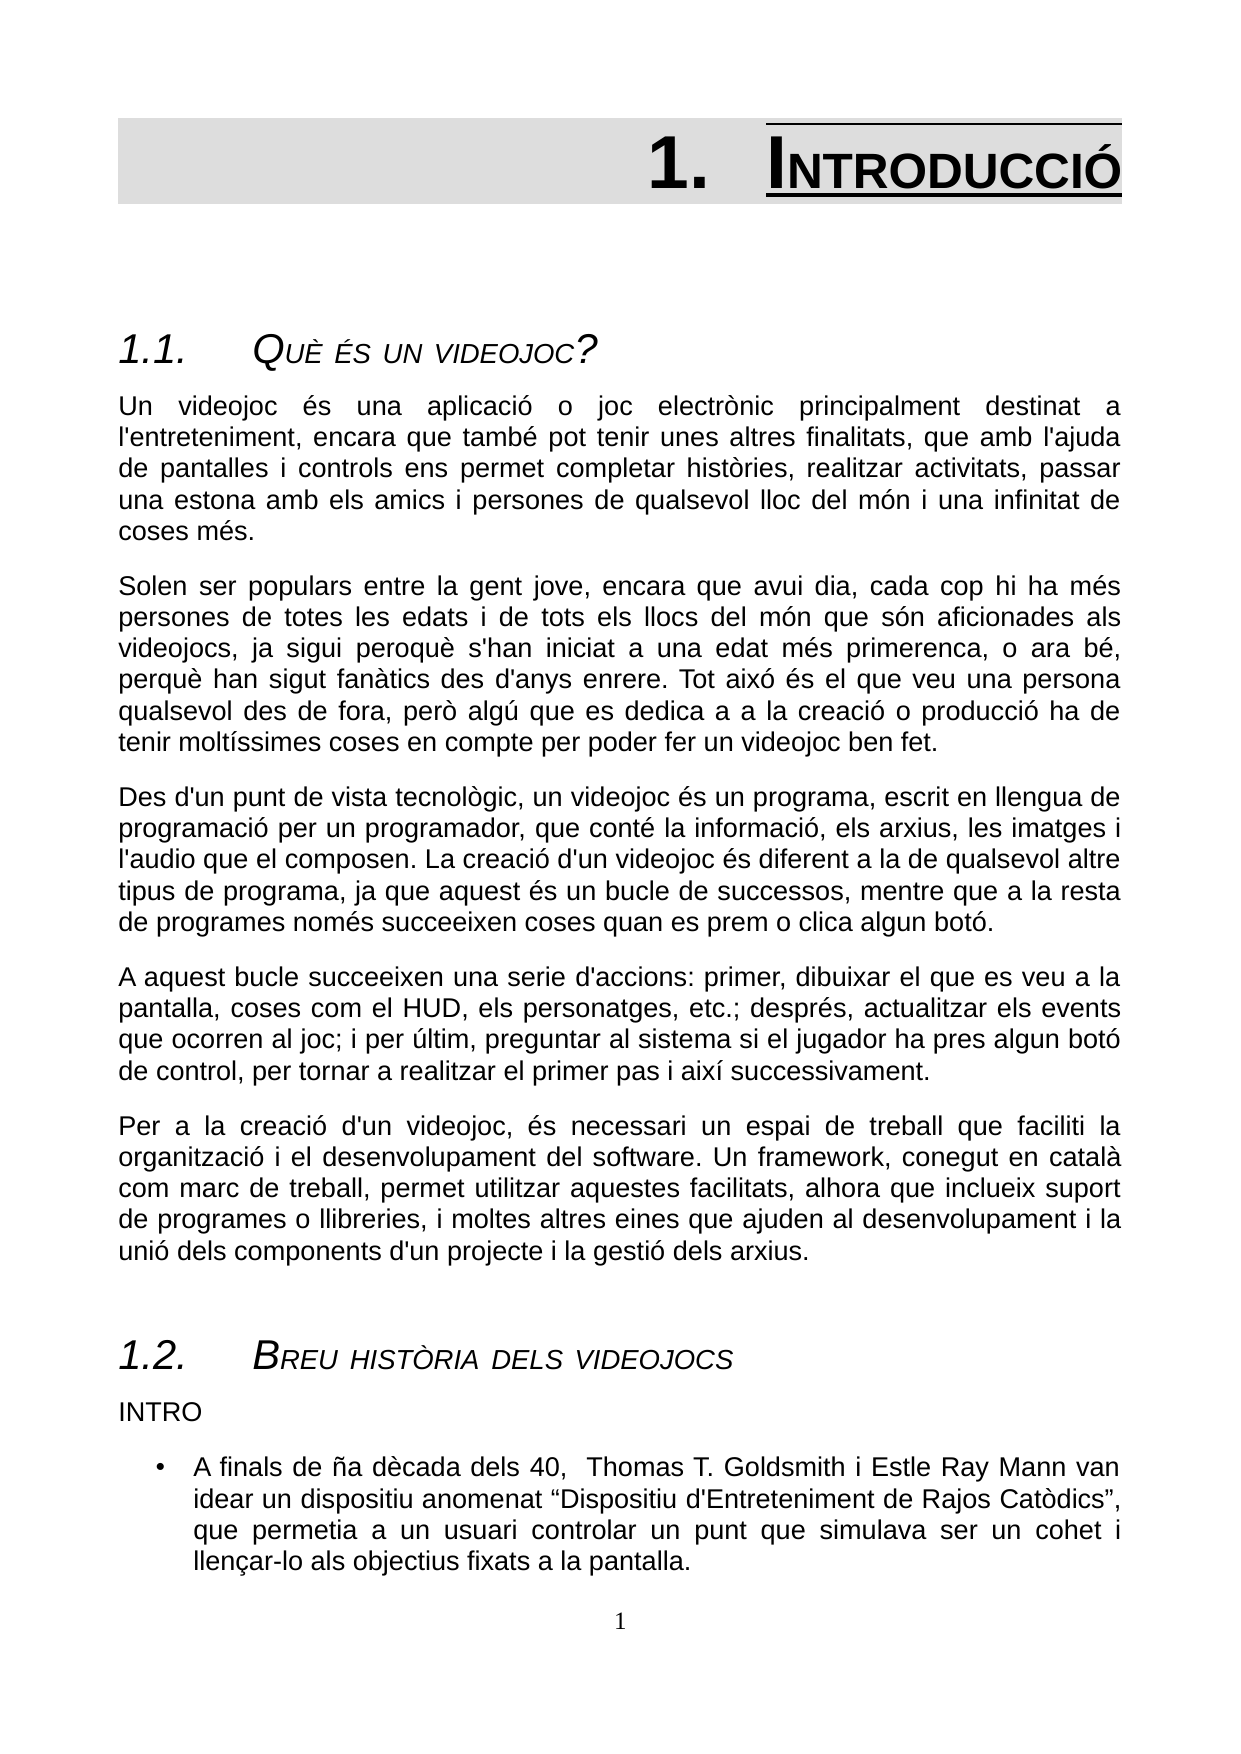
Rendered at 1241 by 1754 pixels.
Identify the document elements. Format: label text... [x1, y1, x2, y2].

text Des d'un punt de vista tecnològic, un videojoc és un programa, escrit en llengua de programació per un programador, que conté la informació, els arxius, les imatges i l'audio que el composen. La creació d'un videojoc és diferent a la de qualsevol altre tipus de programa, ja que aquest és un bucle de successos, mentre que a la resta de programes només succeeixen coses quan es prem o clica algun botó. [118, 781, 1122, 937]
text Per a la creació d'un videojoc, és necessari un espai de treball que faciliti la organització i el desenvolupament del software. Un framework, conegut en català com marc de treball, permet utilitzar aquestes facilitats, alhora que inclueix suport de programes o llibreries, i moltes altres eines que ajuden al desenvolupament i la unió dels components d'un projecte i la gestió dels arxius. [118, 1109, 1122, 1266]
subtitle Què és un videojoc? [118, 324, 1122, 372]
text Solen ser populars entre la gent jove, encara que avui dia, cada cop hi ha més persones de totes les edats i de tots els llocs del món que són aficionades als videojocs, ja sigui peroquè s'han iniciat a una edat més primerenca, o ara bé, perquè han sigut fanàtics des d'anys enrere. Tot aixó és el que veu una persona qualsevol des de fora, però algú que es dedica a a la creació o producció ha de tenir moltíssimes coses en compte per poder fer un videojoc ben fet. [118, 570, 1122, 757]
subtitle Introducció [118, 118, 1122, 204]
text INTRO [118, 1396, 1122, 1428]
list A finals de ña dècada dels 40, Thomas T. Goldsmith i Estle Ray Mann van idear un dispositiu anomenat “Dispositiu d'Entreteniment de Rajos Catòdics”, que permetia a un usuari controlar un punt que simulava ser un cohet i llençar-lo als objectius fixats a la pantalla. [156, 1451, 1122, 1576]
text Un videojoc és una aplicació o joc electrònic principalment destinat a l'entreteniment, encara que també pot tenir unes altres finalitats, que amb l'ajuda de pantalles i controls ens permet completar històries, realitzar activitats, passar una estona amb els amics i persones de qualsevol lloc del món i una infinitat de coses més. [118, 390, 1122, 546]
subtitle Breu història dels videojocs [118, 1331, 1122, 1379]
text A aquest bucle succeeixen una serie d'accions: primer, dibuixar el que es veu a la pantalla, coses com el HUD, els personatges, etc.; després, actualitzar els events que ocorren al joc; i per últim, preguntar al sistema si el jugador ha pres algun botó de control, per tornar a realitzar el primer pas i així successivament. [118, 961, 1122, 1086]
